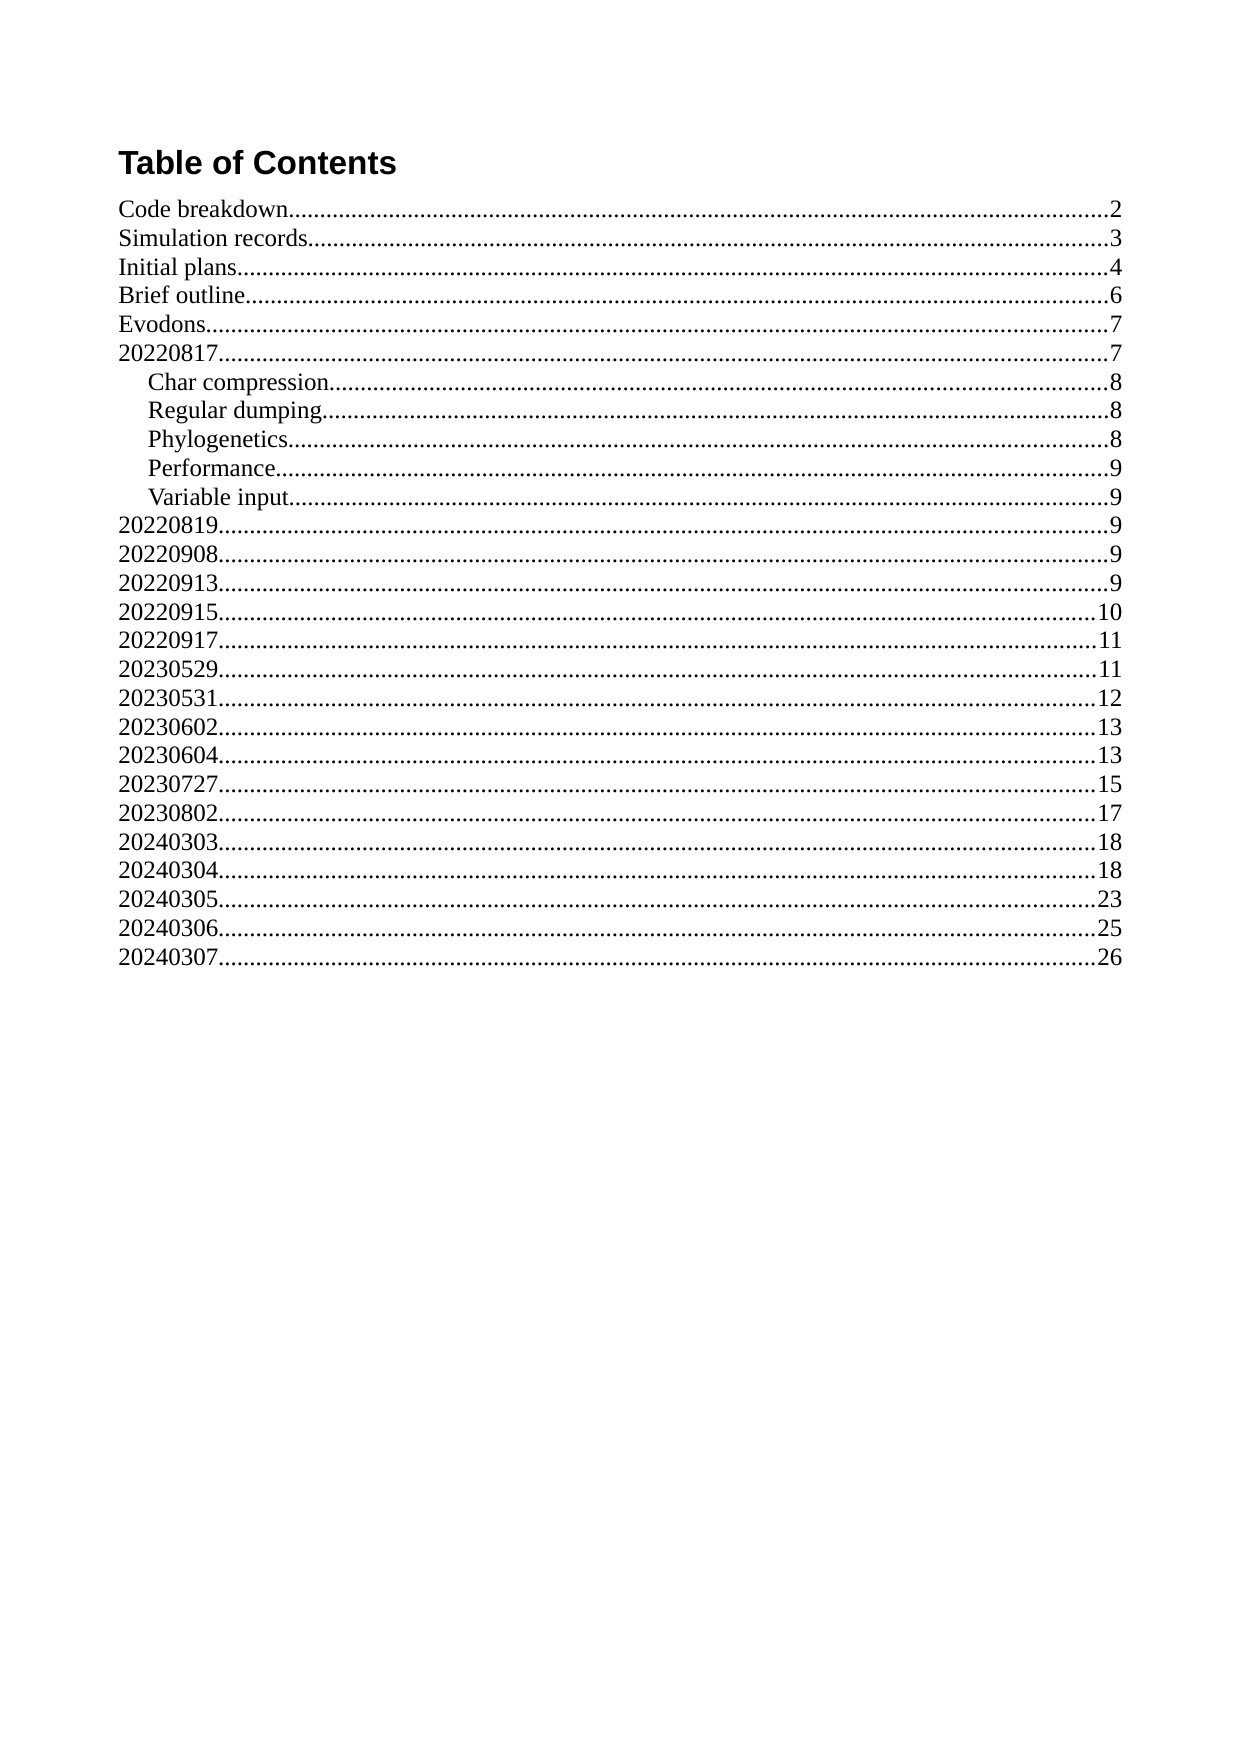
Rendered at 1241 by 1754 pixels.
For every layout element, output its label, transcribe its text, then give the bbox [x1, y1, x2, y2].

text 20220817 7 [118, 338, 1122, 367]
text 20230604 13 [118, 740, 1122, 769]
text Performance 9 [148, 453, 1122, 482]
text 20220908 9 [118, 539, 1122, 568]
text Brief outline 6 [118, 280, 1122, 309]
text Char compression 8 [148, 367, 1122, 395]
text Initial plans 4 [118, 252, 1122, 280]
subtitle Table of Contents [118, 143, 1122, 182]
text 20220917 11 [118, 625, 1122, 654]
text 20230531 12 [118, 683, 1122, 712]
text 20240303 18 [118, 827, 1122, 855]
text 20240306 25 [118, 913, 1122, 942]
text Code breakdown 2 [118, 194, 1122, 223]
text Regular dumping 8 [148, 395, 1122, 424]
text Phylogenetics 8 [148, 424, 1122, 453]
text 20220913 9 [118, 568, 1122, 597]
text 20230529 11 [118, 654, 1122, 683]
text 20230802 17 [118, 798, 1122, 827]
text 20220819 9 [118, 510, 1122, 539]
text 20240305 23 [118, 884, 1122, 913]
text Simulation records 3 [118, 223, 1122, 252]
text Evodons 7 [118, 309, 1122, 338]
text 20230727 15 [118, 769, 1122, 798]
text 20220915 10 [118, 597, 1122, 625]
text 20230602 13 [118, 712, 1122, 740]
text Variable input 9 [148, 482, 1122, 510]
text 20240307 26 [118, 942, 1122, 970]
text 20240304 18 [118, 855, 1122, 884]
